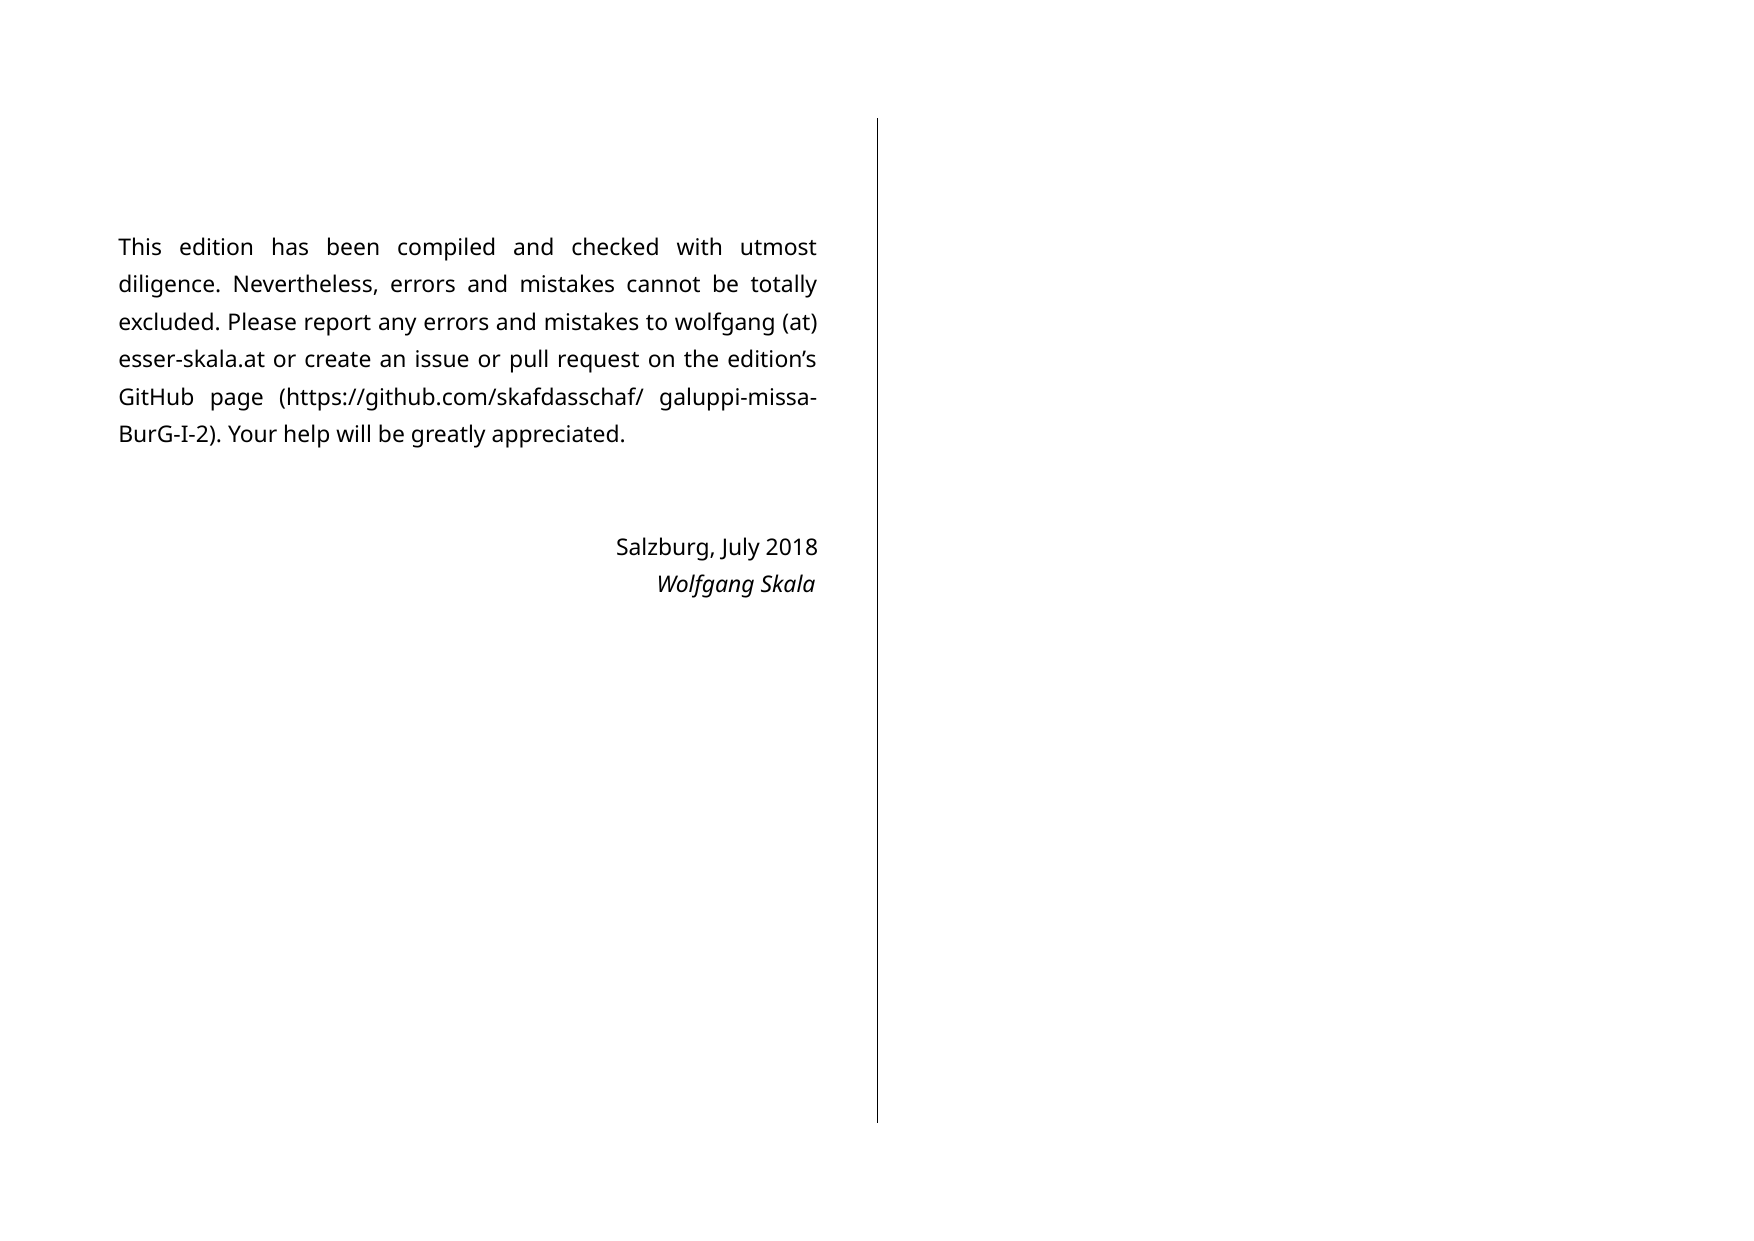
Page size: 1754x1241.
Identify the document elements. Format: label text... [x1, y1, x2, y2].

text This edition has been compiled and checked with utmost diligence. Nevertheless, errors and mistakes cannot be totally excluded. Please report any errors and mistakes to wolfgang (at) esser-skala.at or create an issue or pull request on the edition’s GitHub page (https://github.com/skafdasschaf/ galuppi-missa-BurG-I-2). Your help will be greatly appreciated. [118, 231, 818, 449]
text [118, 118, 818, 187]
text Salzburg, July 2018 Wolfgang Skala [118, 531, 818, 599]
